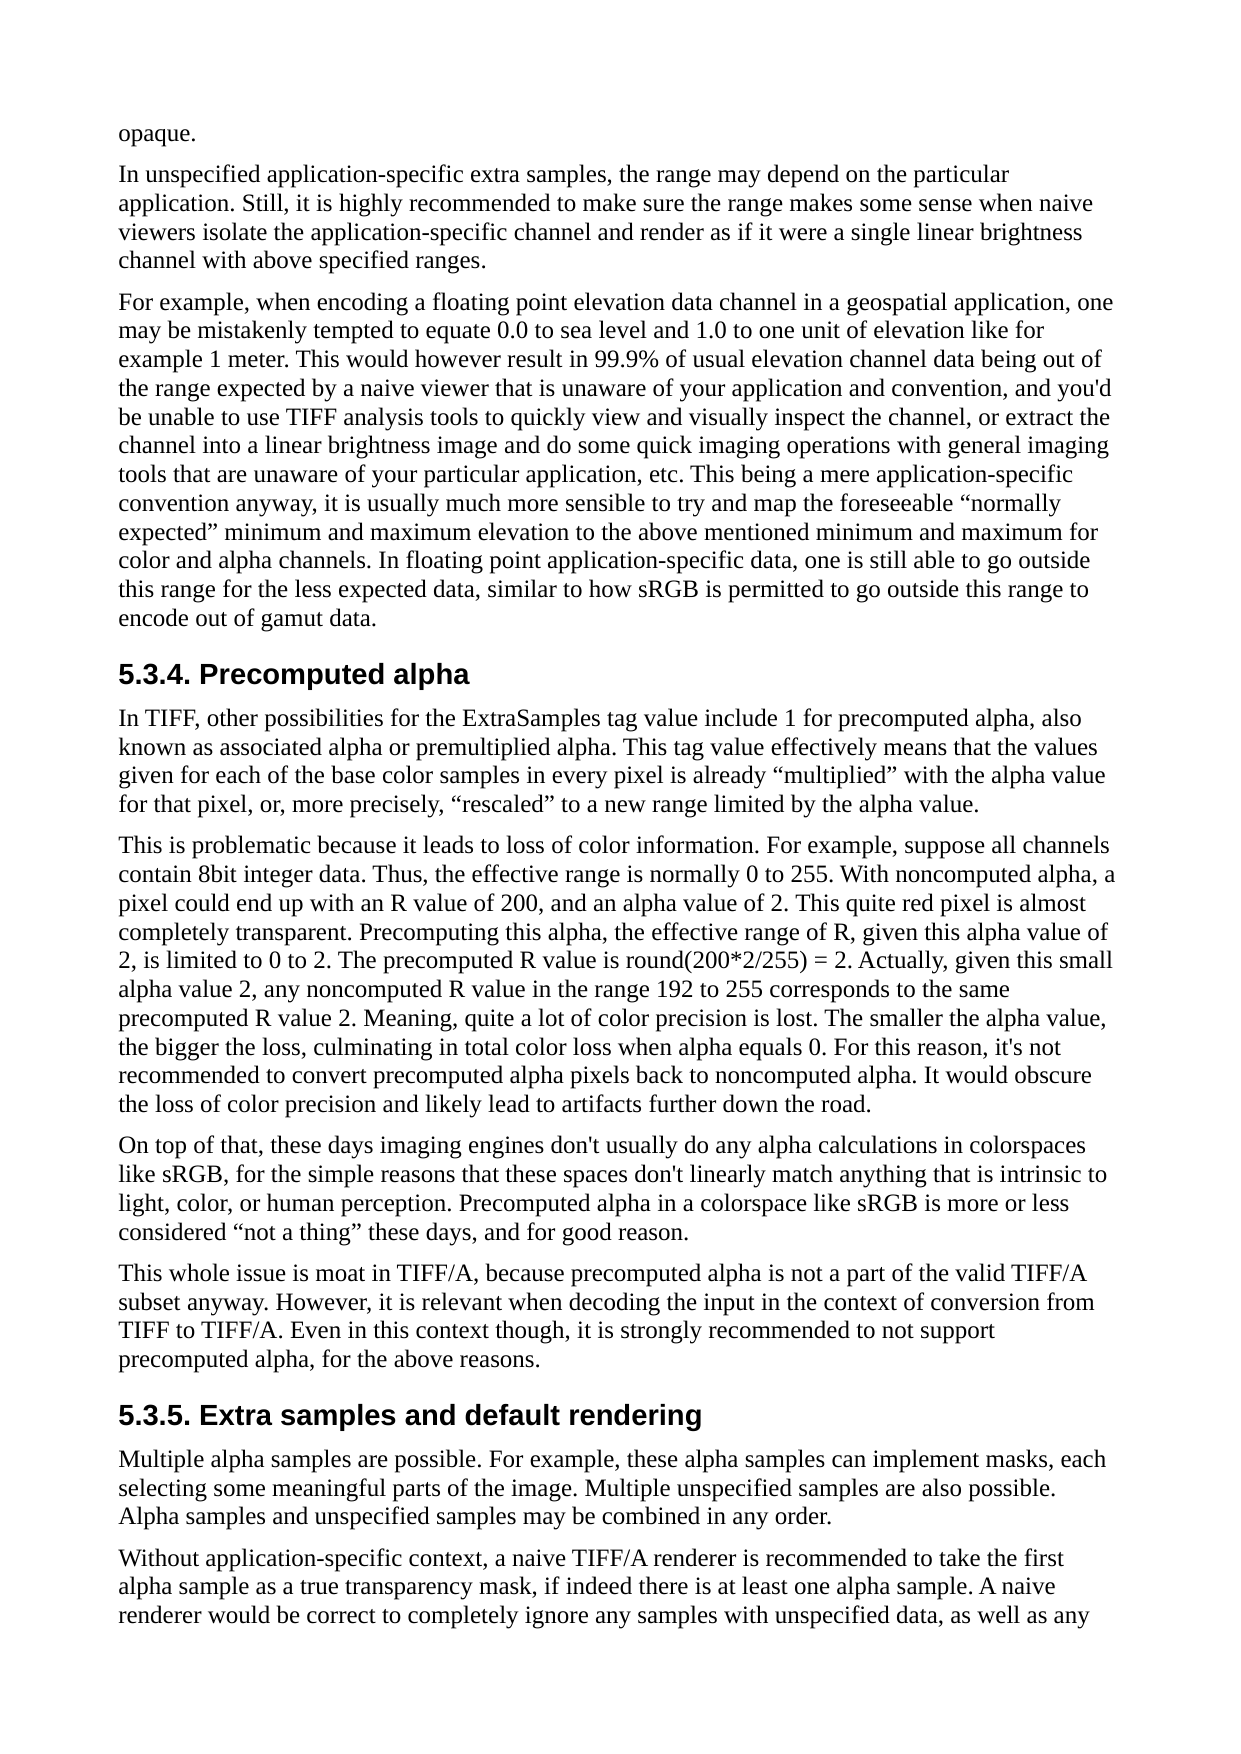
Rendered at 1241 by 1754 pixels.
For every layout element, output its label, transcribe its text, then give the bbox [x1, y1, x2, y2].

text For example, when encoding a floating point elevation data channel in a geospatial application, one may be mistakenly tempted to equate 0.0 to sea level and 1.0 to one unit of elevation like for example 1 meter. This would however result in 99.9% of usual elevation channel data being out of the range expected by a naive viewer that is unaware of your application and convention, and you'd be unable to use TIFF analysis tools to quickly view and visually inspect the channel, or extract the channel into a linear brightness image and do some quick imaging operations with general imaging tools that are unaware of your particular application, etc. This being a mere application-specific convention anyway, it is usually much more sensible to try and map the foreseeable “normally expected” minimum and maximum elevation to the above mentioned minimum and maximum for color and alpha channels. In floating point application-specific data, one is still able to go outside this range for the less expected data, similar to how sRGB is permitted to go outside this range to encode out of gamut data. [118, 287, 1122, 632]
subtitle 5.3.5. Extra samples and default rendering [118, 1398, 1122, 1431]
text This is problematic because it leads to loss of color information. For example, suppose all channels contain 8bit integer data. Thus, the effective range is normally 0 to 255. With noncomputed alpha, a pixel could end up with an R value of 200, and an alpha value of 2. This quite red pixel is almost completely transparent. Precomputing this alpha, the effective range of R, given this alpha value of 2, is limited to 0 to 2. The precomputed R value is round(200*2/255) = 2. Actually, given this small alpha value 2, any noncomputed R value in the range 192 to 255 corresponds to the same precomputed R value 2. Meaning, quite a lot of color precision is lost. The smaller the alpha value, the bigger the loss, culminating in total color loss when alpha equals 0. For this reason, it's not recommended to convert precomputed alpha pixels back to noncomputed alpha. It would obscure the loss of color precision and likely lead to artifacts further down the road. [118, 830, 1122, 1118]
text This whole issue is moat in TIFF/A, because precomputed alpha is not a part of the valid TIFF/A subset anyway. However, it is relevant when decoding the input in the context of conversion from TIFF to TIFF/A. Even in this context though, it is strongly recommended to not support precomputed alpha, for the above reasons. [118, 1258, 1122, 1373]
text On top of that, these days imaging engines don't usually do any alpha calculations in colorspaces like sRGB, for the simple reasons that these spaces don't linearly match anything that is intrinsic to light, color, or human perception. Precomputed alpha in a colorspace like sRGB is more or less considered “not a thing” these days, and for good reason. [118, 1130, 1122, 1245]
text In unspecified application-specific extra samples, the range may depend on the particular application. Still, it is highly recommended to make sure the range makes some sense when naive viewers isolate the application-specific channel and render as if it were a single linear brightness channel with above specified ranges. [118, 159, 1122, 274]
text Multiple alpha samples are possible. For example, these alpha samples can implement masks, each selecting some meaningful parts of the image. Multiple unspecified samples are also possible. Alpha samples and unspecified samples may be combined in any order. [118, 1444, 1122, 1530]
text In TIFF, other possibilities for the ExtraSamples tag value include 1 for precomputed alpha, also known as associated alpha or premultiplied alpha. This tag value effectively means that the values given for each of the base color samples in every pixel is already “multiplied” with the alpha value for that pixel, or, more precisely, “rescaled” to a new range limited by the alpha value. [118, 703, 1122, 818]
text opaque. [118, 118, 1122, 147]
text Without application-specific context, a naive TIFF/A renderer is recommended to take the first alpha sample as a true transparency mask, if indeed there is at least one alpha sample. A naive renderer would be correct to completely ignore any samples with unspecified data, as well as any [118, 1543, 1122, 1629]
subtitle 5.3.4. Precomputed alpha [118, 657, 1122, 690]
